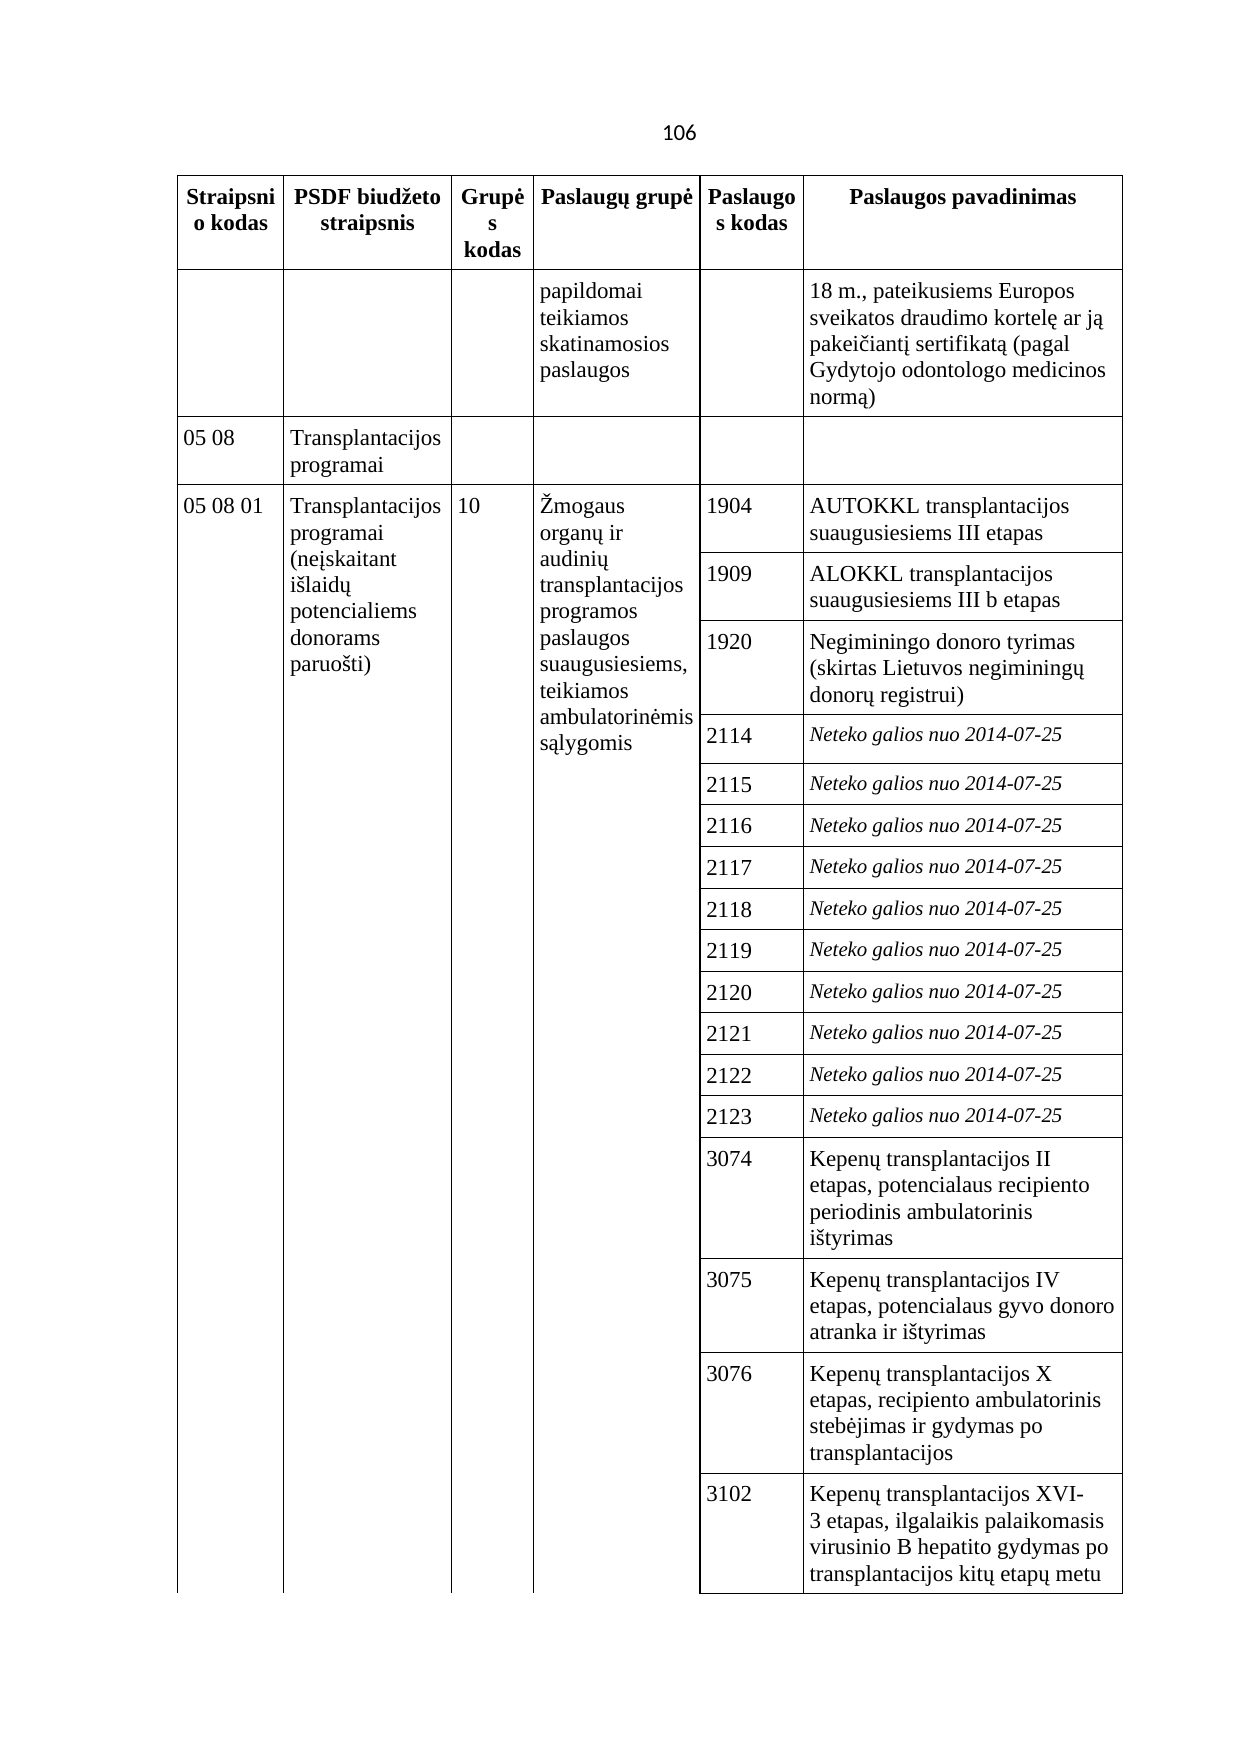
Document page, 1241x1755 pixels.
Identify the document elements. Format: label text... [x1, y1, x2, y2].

table_cell [804, 417, 1122, 484]
table_cell [178, 714, 283, 763]
table_cell 1909 [701, 553, 803, 620]
table_cell [178, 1012, 283, 1054]
table_cell [452, 1012, 533, 1054]
table_cell 2123 [701, 1096, 803, 1137]
table_cell [178, 620, 283, 714]
table_cell Neteko galios nuo 2014-07-25 [804, 889, 1122, 929]
table_cell [534, 971, 699, 1012]
table_cell [534, 1258, 699, 1352]
table_cell Kepenų transplantacijos X etapas, recipiento ambulatorinis stebėjimas ir gydymas po transplantacijos [804, 1353, 1122, 1472]
table_header Straipsnio kodas [178, 176, 283, 269]
table_cell [534, 804, 699, 846]
table_cell [284, 1352, 451, 1472]
table_cell [178, 929, 283, 971]
table_cell [534, 846, 699, 887]
table_cell [534, 888, 699, 929]
table_cell [284, 929, 451, 971]
table_cell [178, 888, 283, 929]
table_cell [284, 1137, 451, 1257]
table_cell [534, 1473, 699, 1593]
table_cell AUTOKKL transplantacijos suaugusiesiems III etapas [804, 485, 1122, 552]
table_cell Neteko galios nuo 2014-07-25 [804, 1013, 1122, 1054]
table_cell [284, 1258, 451, 1352]
table_cell [452, 888, 533, 929]
table_cell [178, 804, 283, 846]
table_cell [534, 763, 699, 804]
table_cell [452, 1473, 533, 1593]
table_cell 2121 [701, 1013, 803, 1054]
table_cell Neteko galios nuo 2014-07-25 [804, 930, 1122, 971]
table_cell [178, 1137, 283, 1257]
table_cell [178, 270, 283, 416]
table_cell [452, 929, 533, 971]
table_cell papildomai teikiamos skatinamosios paslaugos [534, 270, 699, 416]
table_cell 1904 [701, 485, 803, 552]
table_cell 18 m., pateikusiems Europos sveikatos draudimo kortelę ar ją pakeičiantį sertifikatą (pagal Gydytojo odontologo medicinos normą) [804, 270, 1122, 416]
table_cell Negiminingo donoro tyrimas (skirtas Lietuvos negiminingų donorų registrui) [804, 621, 1122, 714]
table_cell [534, 1352, 699, 1472]
table_cell [284, 804, 451, 846]
table_header Paslaugos kodas [701, 176, 803, 269]
table_cell 2117 [701, 847, 803, 887]
table_cell Transplantacijos programai (neįskaitant išlaidų potencialiems donorams paruošti) [284, 485, 451, 763]
table_cell Kepenų transplantacijos XVI-3 etapas, ilgalaikis palaikomasis virusinio B hepatito gydymas po transplantacijos kitų etapų metu [804, 1474, 1122, 1593]
table_cell [452, 1352, 533, 1472]
table_cell [452, 552, 533, 620]
table_cell [452, 1258, 533, 1352]
table_cell Neteko galios nuo 2014-07-25 [804, 1096, 1122, 1137]
table_cell [534, 1137, 699, 1257]
table_cell [452, 1095, 533, 1137]
table_cell [178, 1095, 283, 1137]
table_cell [284, 763, 451, 804]
table_cell [452, 714, 533, 763]
table_cell [452, 971, 533, 1012]
table_cell [178, 971, 283, 1012]
table_header PSDF biudžeto straipsnis [284, 176, 451, 269]
table_cell [452, 846, 533, 887]
table_cell 2120 [701, 972, 803, 1012]
table_cell Kepenų transplantacijos II etapas, potencialaus recipiento periodinis ambulatorinis ištyrimas [804, 1138, 1122, 1257]
table_cell Neteko galios nuo 2014-07-25 [804, 1055, 1122, 1095]
table_cell 3102 [701, 1474, 803, 1593]
table_cell 05 08 01 [178, 485, 283, 552]
table_cell Žmogaus organų ir audinių transplantacijos programos paslaugos suaugusiesiems, teikiamos ambulatorinėmis sąlygomis [534, 485, 699, 763]
table_cell 2122 [701, 1055, 803, 1095]
table_cell [178, 1258, 283, 1352]
table_cell 2118 [701, 889, 803, 929]
table_cell Transplantacijos programai [284, 417, 451, 484]
table_cell [701, 270, 803, 416]
table_cell [178, 846, 283, 887]
table_cell Neteko galios nuo 2014-07-25 [804, 847, 1122, 887]
table_cell [452, 763, 533, 804]
table_cell [534, 1054, 699, 1095]
table_cell [284, 270, 451, 416]
table_cell 2116 [701, 805, 803, 846]
table_header Paslaugos pavadinimas [804, 176, 1122, 269]
table_cell 05 08 [178, 417, 283, 484]
table_cell [452, 620, 533, 714]
table_cell [178, 1054, 283, 1095]
table_cell 10 [452, 485, 533, 552]
table_cell Neteko galios nuo 2014-07-25 [804, 805, 1122, 846]
table_header Paslaugų grupė [534, 176, 699, 269]
table_cell [178, 552, 283, 620]
table_cell ALOKKL transplantacijos suaugusiesiems III b etapas [804, 553, 1122, 620]
table_cell [178, 1352, 283, 1472]
table_cell [284, 1012, 451, 1054]
table_cell [534, 1012, 699, 1054]
table_cell [284, 1473, 451, 1593]
table_cell Neteko galios nuo 2014-07-25 [804, 715, 1122, 763]
table_cell 3074 [701, 1138, 803, 1257]
table_cell [178, 1473, 283, 1593]
table_cell 3076 [701, 1353, 803, 1472]
table_cell [534, 417, 699, 484]
table_cell Neteko galios nuo 2014-07-25 [804, 764, 1122, 804]
table_header Grupės kodas [452, 176, 533, 269]
table_cell [284, 1054, 451, 1095]
table_cell Neteko galios nuo 2014-07-25 [804, 972, 1122, 1012]
table_cell [452, 1054, 533, 1095]
table_cell [452, 804, 533, 846]
table_cell [178, 763, 283, 804]
table_cell 2115 [701, 764, 803, 804]
table_cell 3075 [701, 1259, 803, 1352]
table_cell 2119 [701, 930, 803, 971]
table_cell [284, 846, 451, 887]
table_cell 1920 [701, 621, 803, 714]
table_cell [701, 417, 803, 484]
table_cell [452, 417, 533, 484]
table_cell [284, 888, 451, 929]
table_cell [284, 971, 451, 1012]
table_cell [534, 1095, 699, 1137]
table_cell [452, 270, 533, 416]
table_cell 2114 [701, 715, 803, 763]
table_cell Kepenų transplantacijos IV etapas, potencialaus gyvo donoro atranka ir ištyrimas [804, 1259, 1122, 1352]
table_cell [284, 1095, 451, 1137]
table_cell [534, 929, 699, 971]
table_cell [452, 1137, 533, 1257]
